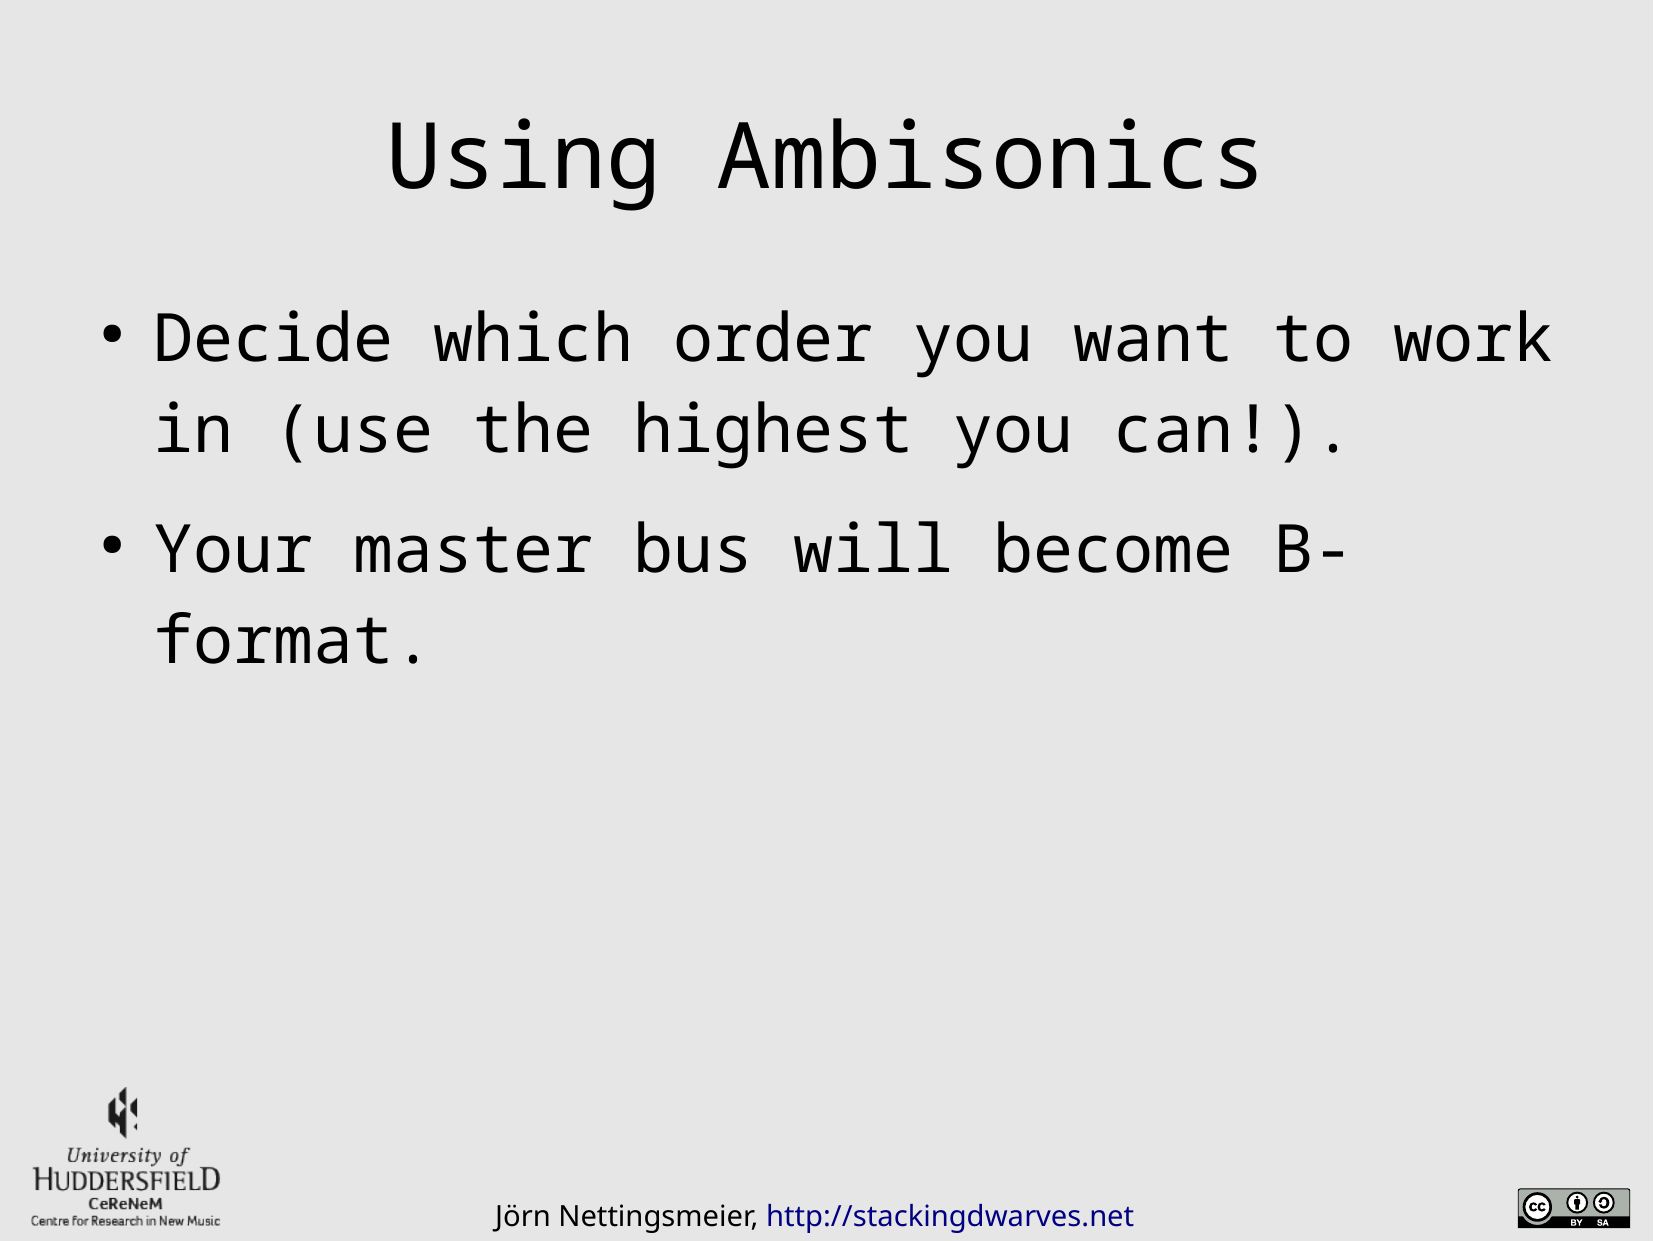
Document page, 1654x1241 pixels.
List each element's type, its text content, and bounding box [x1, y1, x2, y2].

list Decide which order you want to work in (use the highest you can!). Your master bus will become B-format. [82, 290, 1571, 1109]
picture [31, 1087, 222, 1229]
title Using Ambisonics [82, 49, 1571, 257]
